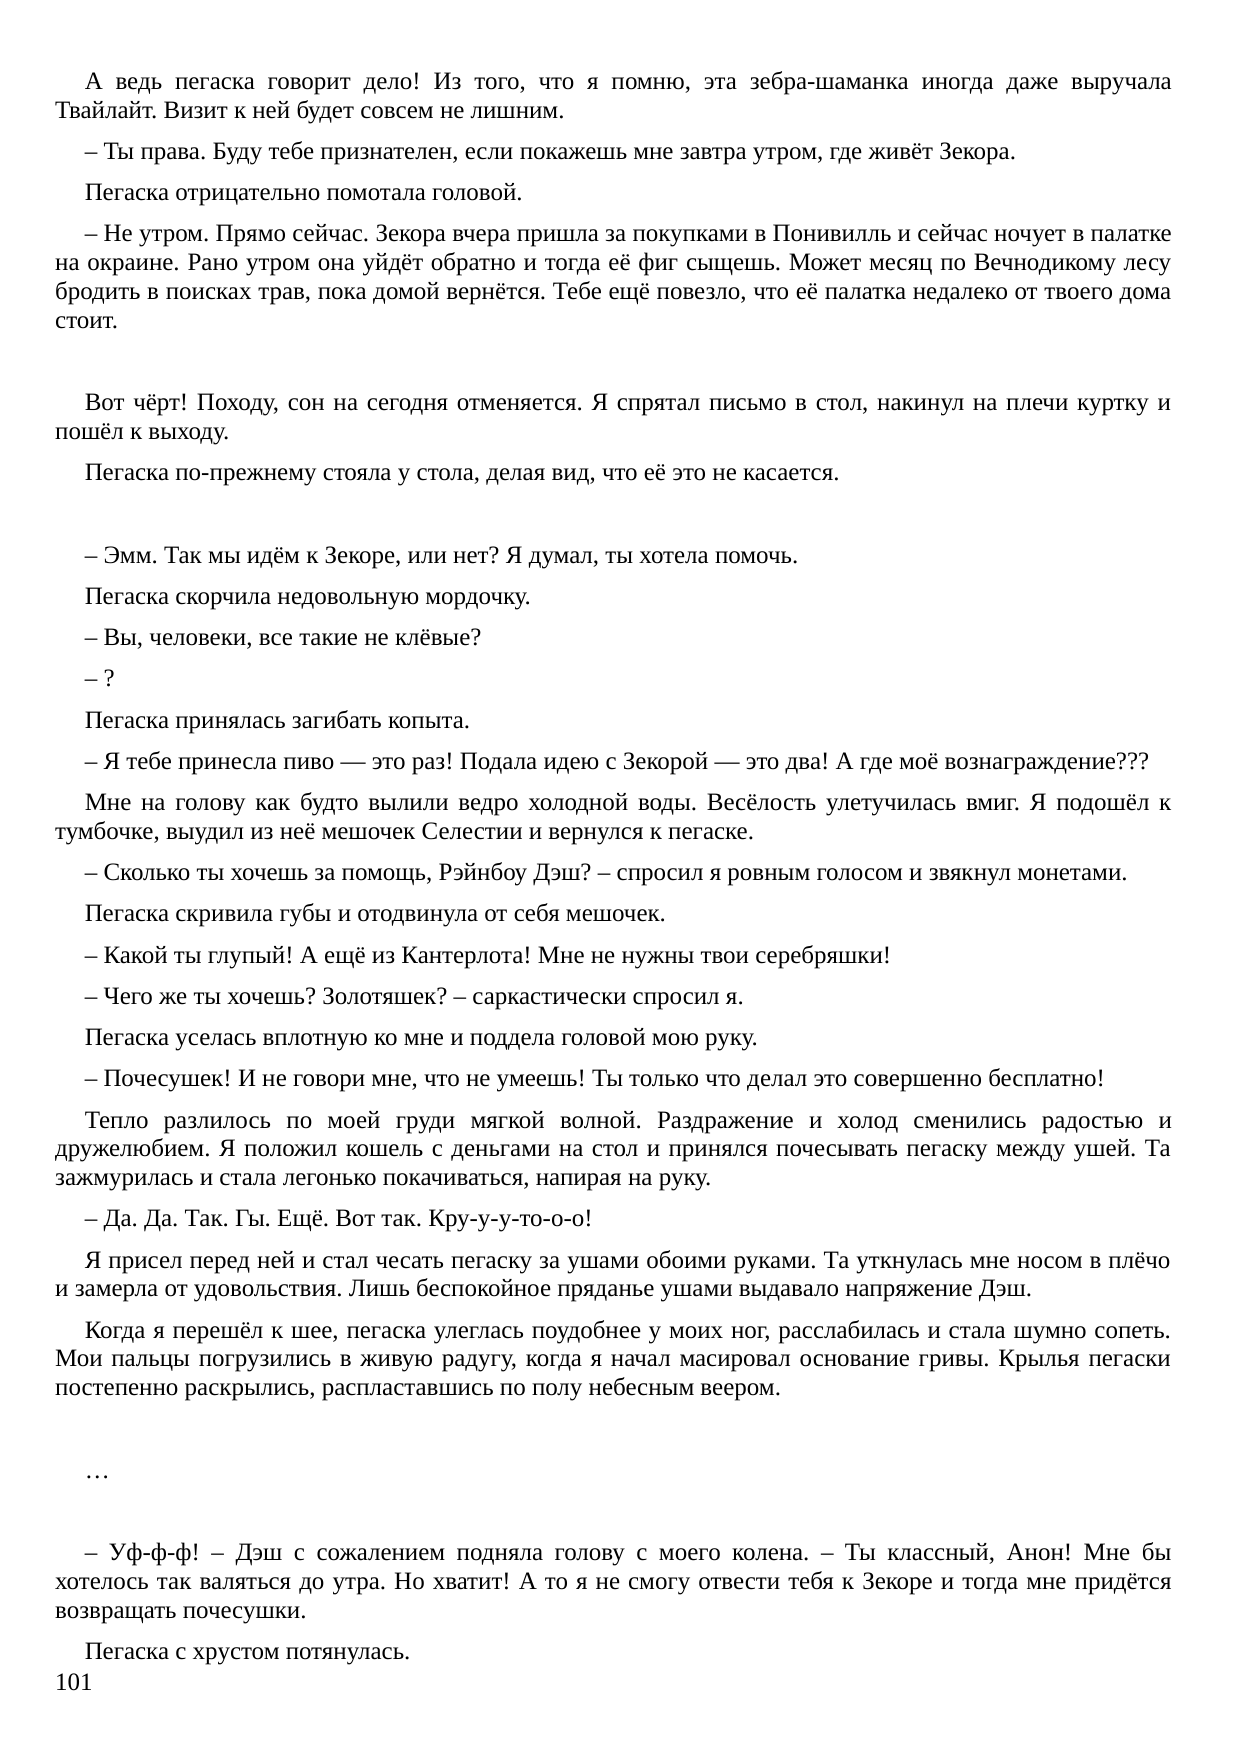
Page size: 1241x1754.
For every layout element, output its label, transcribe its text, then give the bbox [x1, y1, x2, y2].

text Пегаска с хрустом потянулась. [55, 1636, 1173, 1665]
text – Почесушек! И не говори мне, что не умеешь! Ты только что делал это совершенно бесплатно! [55, 1063, 1173, 1092]
text – Ты права. Буду тебе признателен, если покажешь мне завтра утром, где живёт Зекора. [55, 136, 1173, 165]
text – ? [55, 663, 1173, 692]
text Пегаска уселась вплотную ко мне и поддела головой мою руку. [55, 1022, 1173, 1051]
text Пегаска скривила губы и отодвинула от себя мешочек. [55, 898, 1173, 927]
text Пегаска по-прежнему стояла у стола, делая вид, что её это не касается. [55, 457, 1173, 486]
text – Я тебе принесла пиво — это раз! Подала идею с Зекорой — это два! А где моё вознаграждение??? [55, 746, 1173, 775]
text – Уф-ф-ф! – Дэш с сожалением подняла голову с моего колена. – Ты классный, Анон! Мне бы хотелось так валяться до утра. Но хватит! А то я не смогу отвести тебя к Зекоре и тогда мне придётся возвращать почесушки. [55, 1537, 1173, 1623]
text – Какой ты глупый! А ещё из Кантерлота! Мне не нужны твои серебряшки! [55, 940, 1173, 968]
text А ведь пегаска говорит дело! Из того, что я помню, эта зебра-шаманка иногда даже выручала Твайлайт. Визит к ней будет совсем не лишним. [55, 66, 1173, 123]
text Когда я перешёл к шее, пегаска улеглась поудобнее у моих ног, расслабилась и стала шумно сопеть. Мои пальцы погрузились в живую радугу, когда я начал масировал основание гривы. Крылья пегаски постепенно раскрылись, распластавшись по полу небесным веером. [55, 1315, 1173, 1401]
text Мне на голову как будто вылили ведро холодной воды. Весёлость улетучилась вмиг. Я подошёл к тумбочке, выудил из неё мешочек Селестии и вернулся к пегаске. [55, 787, 1173, 845]
text … [55, 1455, 1173, 1483]
text Пегаска скорчила недовольную мордочку. [55, 581, 1173, 610]
text Вот чёрт! Походу, сон на сегодня отменяется. Я спрятал письмо в стол, накинул на плечи куртку и пошёл к выходу. [55, 387, 1173, 445]
text – Не утром. Прямо сейчас. Зекора вчера пришла за покупками в Понивилль и сейчас ночует в палатке на окраине. Рано утром она уйдёт обратно и тогда её фиг сыщешь. Может месяц по Вечнодикому лесу бродить в поисках трав, пока домой вернётся. Тебе ещё повезло, что её палатка недалеко от твоего дома стоит. [55, 218, 1173, 333]
text – Эмм. Так мы идём к Зекоре, или нет? Я думал, ты хотела помочь. [55, 540, 1173, 568]
text Пегаска принялась загибать копыта. [55, 705, 1173, 733]
text Пегаска отрицательно помотала головой. [55, 177, 1173, 206]
text – Чего же ты хочешь? Золотяшек? – саркастически спросил я. [55, 981, 1173, 1010]
text – Да. Да. Так. Гы. Ещё. Вот так. Кру-у-у-то-о-о! [55, 1203, 1173, 1232]
text Я присел перед ней и стал чесать пегаску за ушами обоими руками. Та уткнулась мне носом в плёчо и замерла от удовольствия. Лишь беспокойное пряданье ушами выдавало напряжение Дэш. [55, 1245, 1173, 1302]
text – Сколько ты хочешь за помощь, Рэйнбоу Дэш? – спросил я ровным голосом и звякнул монетами. [55, 857, 1173, 886]
text Тепло разлилось по моей груди мягкой волной. Раздражение и холод сменились радостью и дружелюбием. Я положил кошель с деньгами на стол и принялся почесывать пегаску между ушей. Та зажмурилась и стала легонько покачиваться, напирая на руку. [55, 1105, 1173, 1191]
text – Вы, человеки, все такие не клёвые? [55, 622, 1173, 651]
